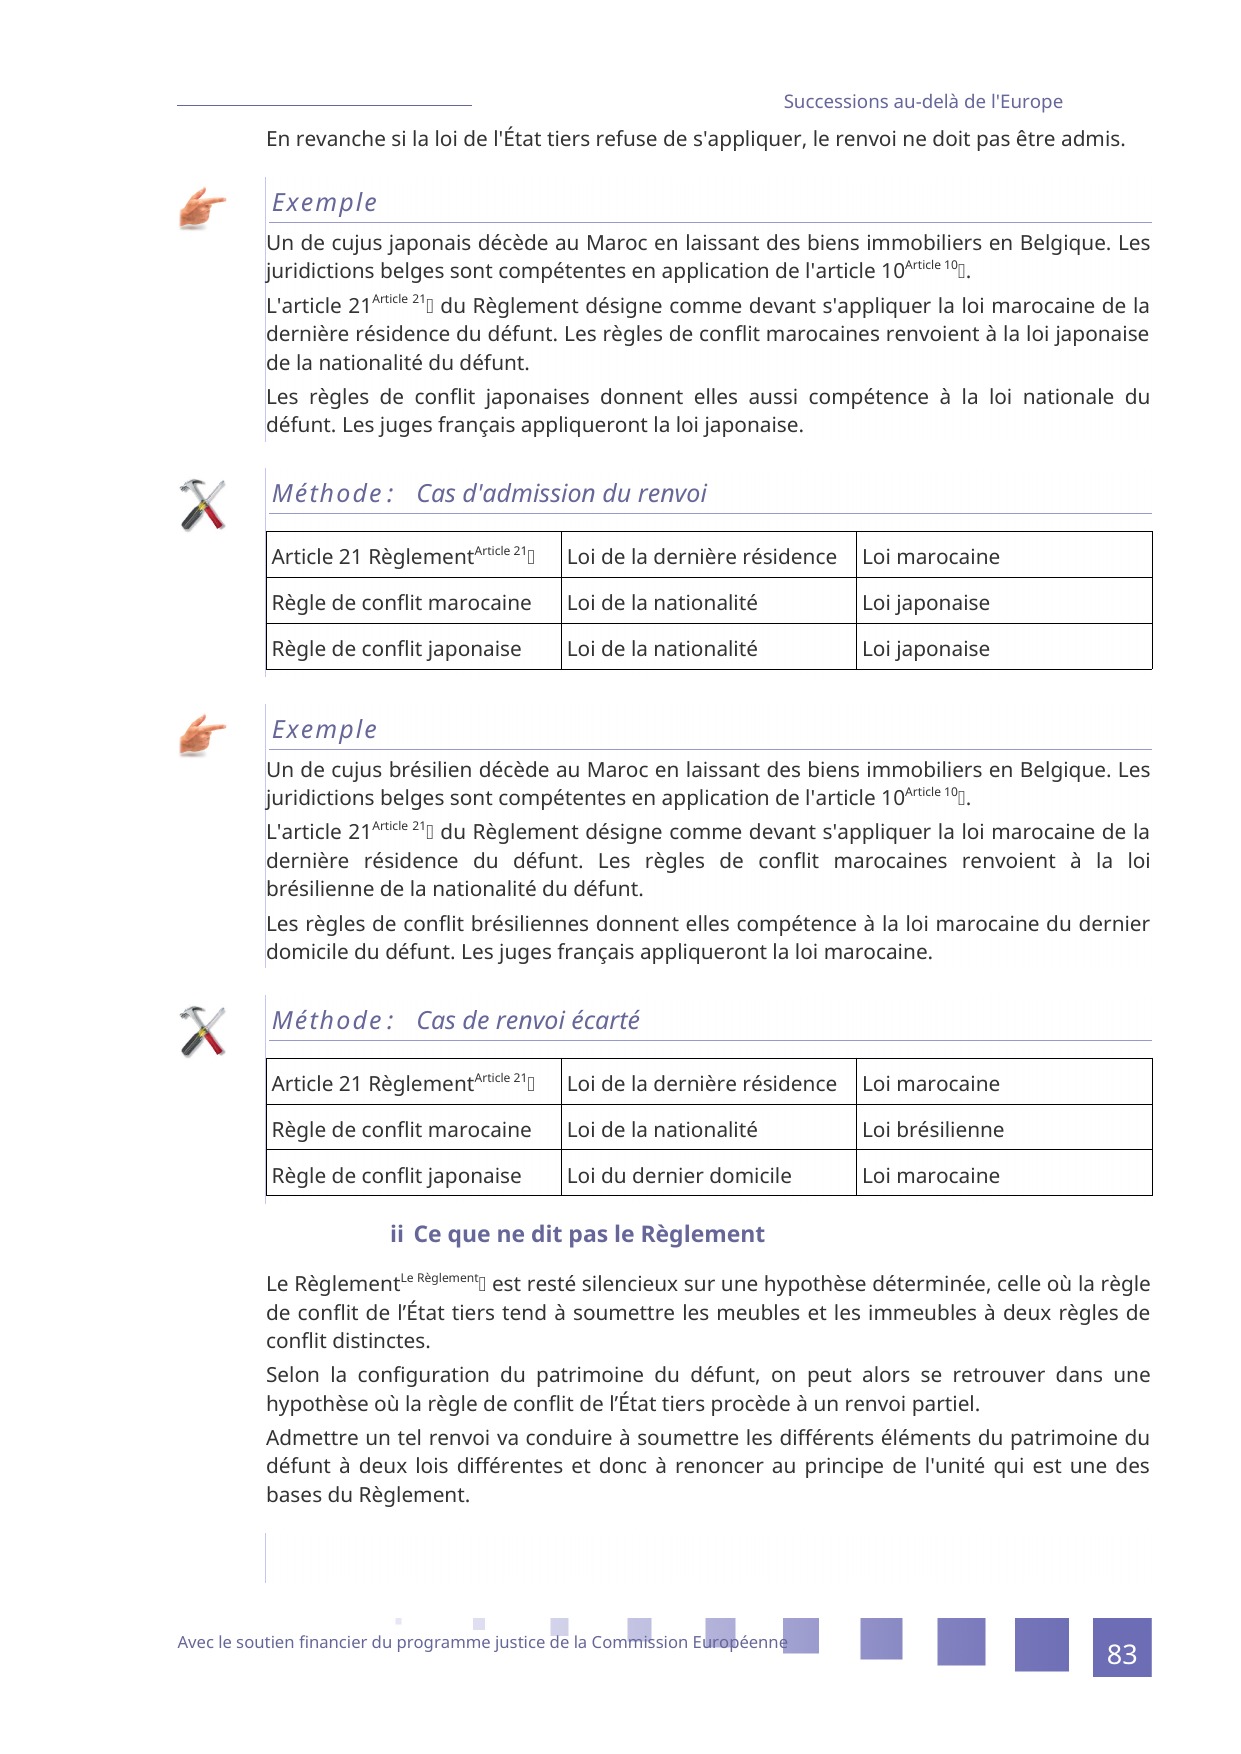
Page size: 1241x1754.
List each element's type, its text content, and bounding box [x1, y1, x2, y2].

table_cell Règle de conflit marocaine [267, 1105, 561, 1149]
table_cell Règle de conflit japonaise [267, 624, 561, 668]
picture [265, 1533, 1152, 1583]
picture [177, 468, 1152, 577]
picture [177, 704, 1152, 808]
picture [265, 810, 1152, 968]
table_cell Loi du dernier domicile [562, 1150, 856, 1195]
picture [265, 670, 1152, 677]
text Le RèglementLe Règlement est resté silencieux sur une hypothèse déterminée, celle où la règle de conflit de l’État tiers tend à soumettre les meubles et les immeubles à deux règles de conflit distinctes. [266, 1269, 1152, 1354]
text L'article 21Article 21 du Règlement désigne comme devant s'appliquer la loi marocaine de la dernière résidence du défunt. Les règles de conflit marocaines renvoient à la loi japonaise de la nationalité du défunt. [266, 291, 1152, 376]
picture [177, 995, 1152, 1104]
text Les règles de conflit brésiliennes donnent elles compétence à la loi marocaine du dernier domicile du défunt. Les juges français appliqueront la loi marocaine. [266, 909, 1152, 966]
text Un de cujus brésilien décède au Maroc en laissant des biens immobiliers en Belgique. Les juridictions belges sont compétentes en application de l'article 10Article 10. [266, 755, 1152, 812]
picture [265, 1196, 1152, 1204]
text Un de cujus japonais décède au Maroc en laissant des biens immobiliers en Belgique. Les juridictions belges sont compétentes en application de l'article 10Article 10. [266, 228, 1152, 285]
picture [265, 283, 1152, 442]
table_cell Loi de la nationalité [562, 624, 856, 668]
table_header Loi marocaine [857, 1059, 1152, 1103]
table_header Loi de la dernière résidence [562, 532, 856, 577]
picture [177, 177, 1152, 281]
table_header Article 21 RèglementArticle 21 [267, 1059, 561, 1103]
text Admettre un tel renvoi va conduire à soumettre les différents éléments du patrimoine du défunt à deux lois différentes et donc à renoncer au principe de l'unité qui est une des bases du Règlement. [266, 1423, 1152, 1508]
table_header Loi marocaine [857, 532, 1152, 577]
title Ce que ne dit pas le Règlement [384, 1218, 1152, 1249]
text Les règles de conflit japonaises donnent elles aussi compétence à la loi nationale du défunt. Les juges français appliqueront la loi japonaise. [266, 382, 1152, 439]
table_header Article 21 RèglementArticle 21 [267, 532, 561, 577]
table_cell Règle de conflit marocaine [267, 578, 561, 623]
text En revanche si la loi de l'État tiers refuse de s'appliquer, le renvoi ne doit pas être admis. [266, 124, 1152, 152]
title Méthode : Cas d'admission du renvoi [269, 473, 1152, 513]
table_cell Loi brésilienne [857, 1105, 1152, 1149]
table_header Loi de la dernière résidence [562, 1059, 856, 1103]
title Exemple [269, 182, 1152, 222]
title Méthode : Cas de renvoi écarté [269, 1000, 1152, 1040]
table_cell Règle de conflit japonaise [267, 1150, 561, 1195]
table_cell Loi de la nationalité [562, 1105, 856, 1149]
picture [351, 1618, 1152, 1678]
title Exemple [269, 709, 1152, 749]
table_cell Loi de la nationalité [562, 578, 856, 623]
table_cell Loi japonaise [857, 578, 1152, 623]
text L'article 21Article 21 du Règlement désigne comme devant s'appliquer la loi marocaine de la dernière résidence du défunt. Les règles de conflit marocaines renvoient à la loi brésilienne de la nationalité du défunt. [266, 817, 1152, 903]
text Selon la configuration du patrimoine du défunt, on peut alors se retrouver dans une hypothèse où la règle de conflit de l’État tiers procède à un renvoi partiel. [266, 1360, 1152, 1417]
table_cell Loi japonaise [857, 624, 1152, 668]
table_cell Loi marocaine [857, 1150, 1152, 1195]
